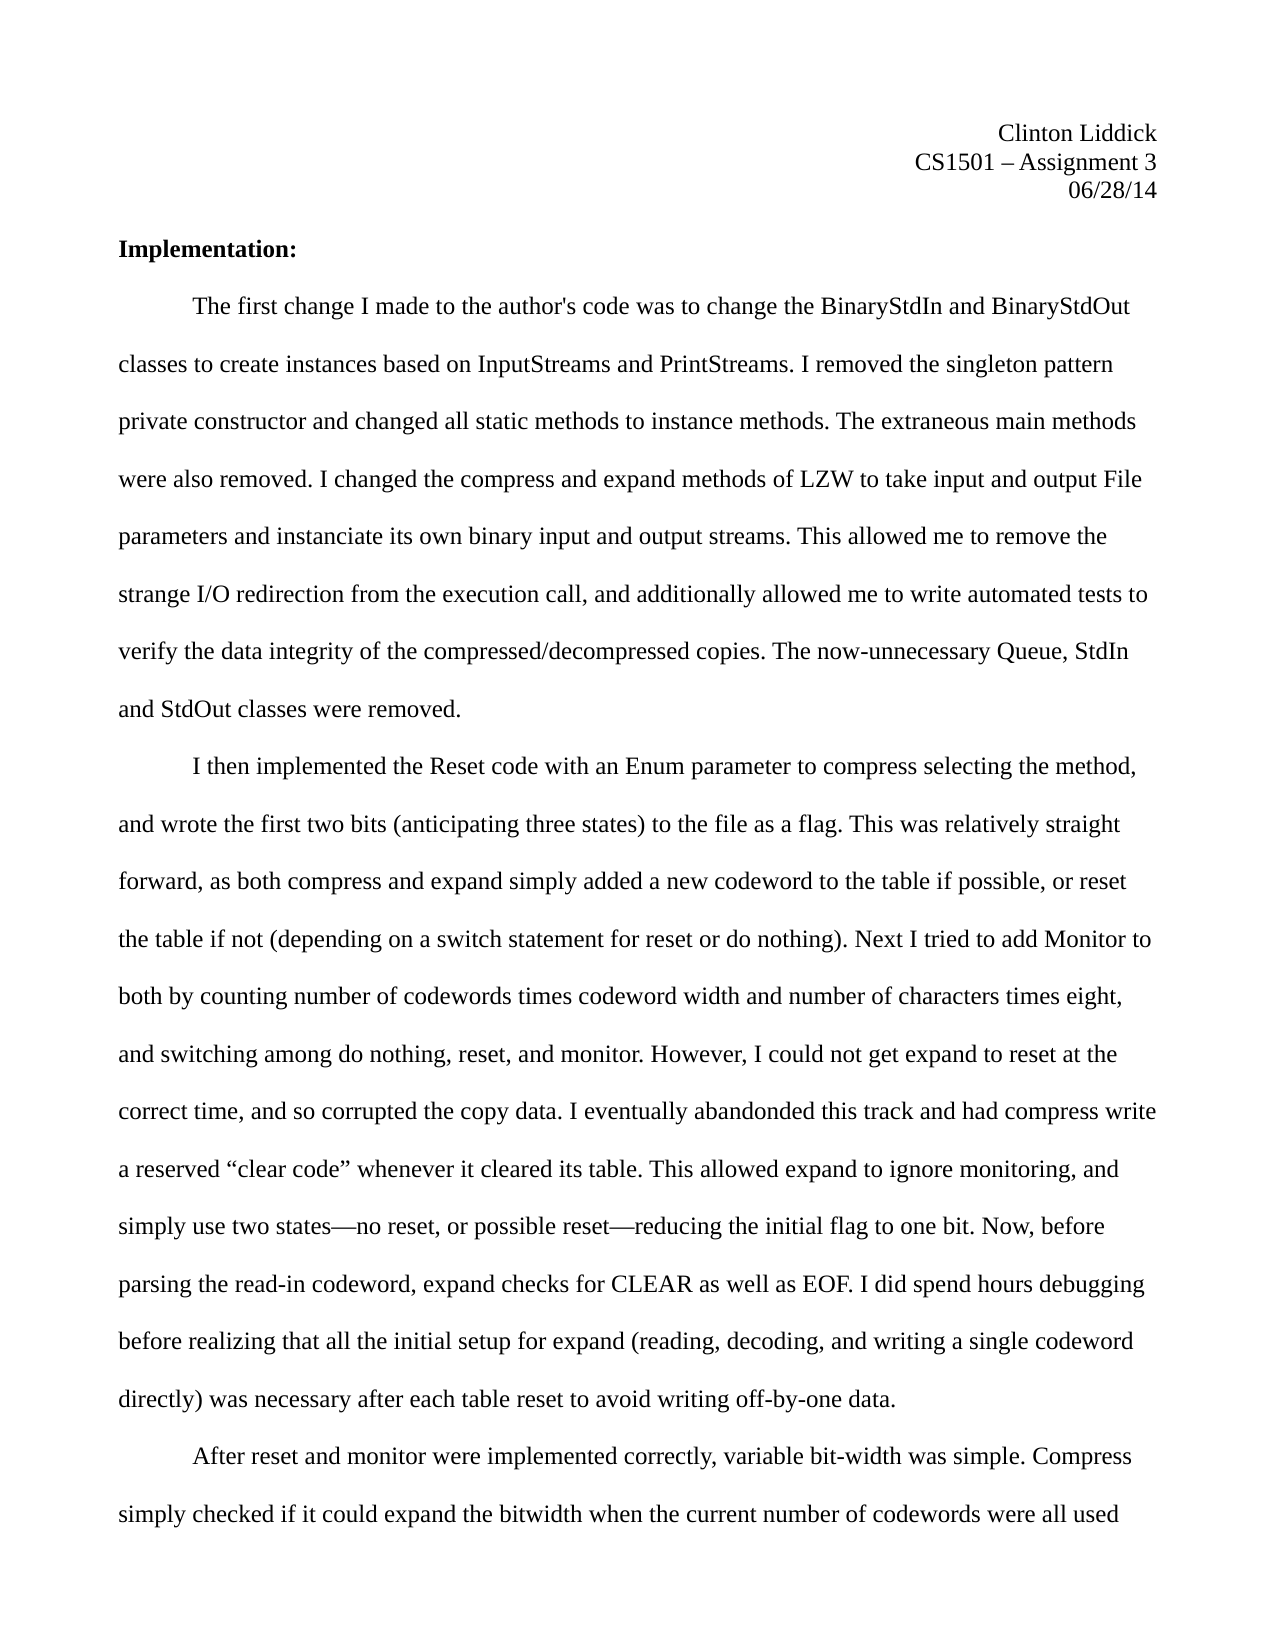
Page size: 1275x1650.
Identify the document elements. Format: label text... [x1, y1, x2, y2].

text Implementation: [118, 234, 1157, 263]
text The first change I made to the author's code was to change the BinaryStdIn and BinaryStdOut classes to create instances based on InputStreams and PrintStreams. I removed the singleton pattern private constructor and changed all static methods to instance methods. The extraneous main methods were also removed. I changed the compress and expand methods of LZW to take input and output File parameters and instanciate its own binary input and output streams. This allowed me to remove the strange I/O redirection from the execution call, and additionally allowed me to write automated tests to verify the data integrity of the compressed/decompressed copies. The now-unnecessary Queue, StdIn and StdOut classes were removed. [118, 291, 1157, 723]
text I then implemented the Reset code with an Enum parameter to compress selecting the method, and wrote the first two bits (anticipating three states) to the file as a flag. This was relatively straight forward, as both compress and expand simply added a new codeword to the table if possible, or reset the table if not (depending on a switch statement for reset or do nothing). Next I tried to add Monitor to both by counting number of codewords times codeword width and number of characters times eight, and switching among do nothing, reset, and monitor. However, I could not get expand to reset at the correct time, and so corrupted the copy data. I eventually abandonded this track and had compress write a reserved “clear code” whenever it cleared its table. This allowed expand to ignore monitoring, and simply use two states—no reset, or possible reset—reducing the initial flag to one bit. Now, before parsing the read-in codeword, expand checks for CLEAR as well as EOF. I did spend hours debugging before realizing that all the initial setup for expand (reading, decoding, and writing a single codeword directly) was necessary after each table reset to avoid writing off-by-one data. [118, 751, 1157, 1413]
text After reset and monitor were implemented correctly, variable bit-width was simple. Compress simply checked if it could expand the bitwidth when the current number of codewords were all used [118, 1441, 1157, 1528]
